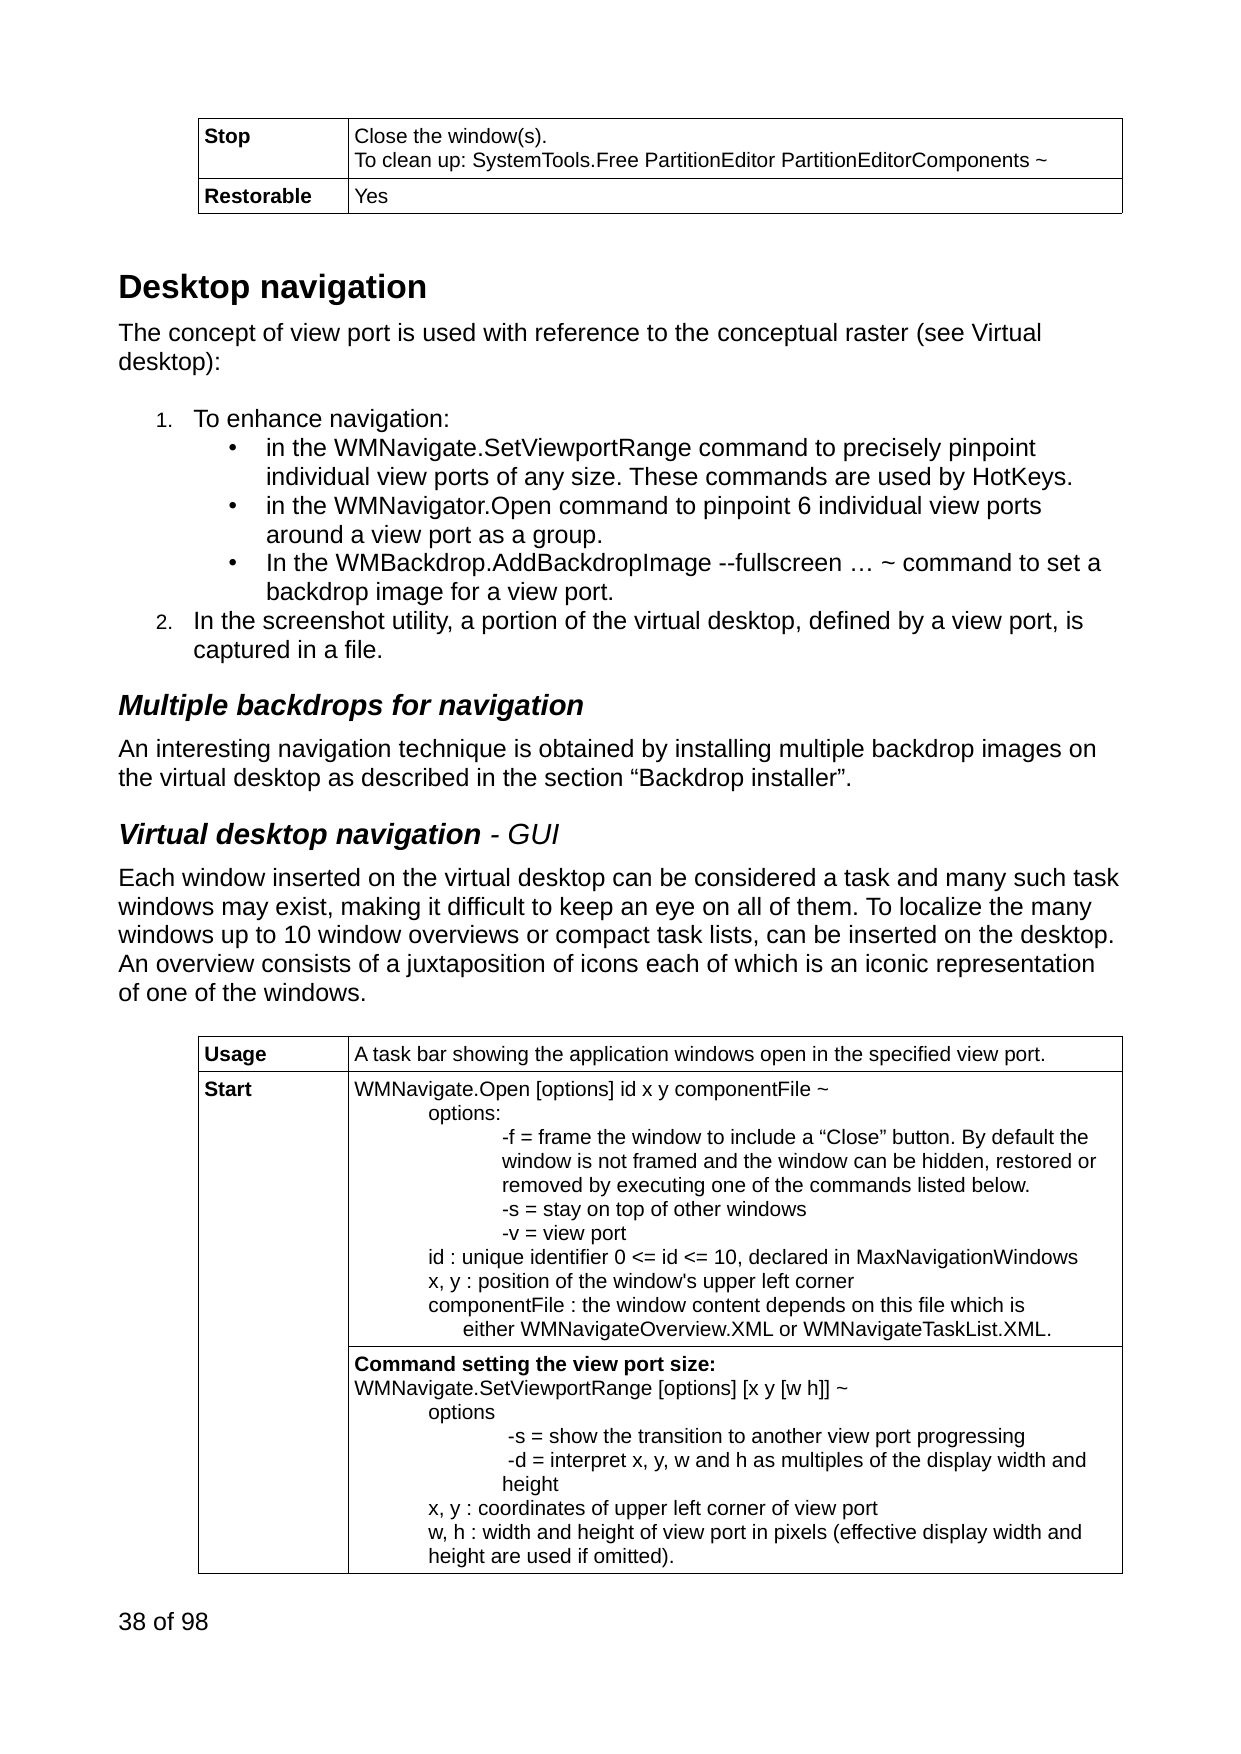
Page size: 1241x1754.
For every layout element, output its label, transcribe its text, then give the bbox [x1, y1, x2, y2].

subtitle Desktop navigation [118, 267, 1122, 306]
text Each window inserted on the virtual desktop can be considered a task and many such task windows may exist, making it difficult to keep an eye on all of them. To localize the many windows up to 10 window overviews or compact task lists, can be inserted on the desktop. An overview consists of a juxtaposition of icons each of which is an iconic representation of one of the windows. [118, 863, 1122, 1007]
table_cell Restorable [199, 179, 348, 213]
list In the WMBackdrop.AddBackdropImage --fullscreen … ~ command to set a backdrop image for a view port. [228, 548, 1122, 606]
list in the WMNavigate.SetViewportRange command to precisely pinpoint individual view ports of any size. These commands are used by HotKeys. [228, 433, 1122, 491]
table_header A task bar showing the application windows open in the specified view port. [349, 1037, 1122, 1071]
subtitle Virtual desktop navigation - GUI [118, 817, 1122, 851]
text An interesting navigation technique is obtained by installing multiple backdrop images on the virtual desktop as described in the section “Backdrop installer”. [118, 734, 1122, 792]
table_cell Command setting the view port size: WMNavigate.SetViewportRange [options] [x y [w h]] ~ options -s = show the transition to another view port progressing -d = interpret x, y, w and h as multiples of the display width and height x, y : coordinates of upper left corner of view port w, h : width and height of view port in pixels (effective display width and height are used if omitted). [349, 1347, 1122, 1573]
text The concept of view port is used with reference to the conceptual raster (see Virtual desktop): [118, 318, 1122, 376]
table_cell Close the window(s). To clean up: SystemTools.Free PartitionEditor PartitionEditorComponents ~ [349, 119, 1122, 178]
table_cell WMNavigate.Open [options] id x y componentFile ~ options: -f = frame the window to include a “Close” button. By default the window is not framed and the window can be hidden, restored or removed by executing one of the commands listed below. -s = stay on top of other windows -v = view port id : unique identifier 0 <= id <= 10, declared in MaxNavigationWindows x, y : position of the window's upper left corner componentFile : the window content depends on this file which is either WMNavigateOverview.XML or WMNavigateTaskList.XML. [349, 1072, 1122, 1346]
table_cell Stop [199, 119, 348, 178]
subtitle Multiple backdrops for navigation [118, 688, 1122, 722]
list To enhance navigation: [156, 404, 1122, 433]
list In the screenshot utility, a portion of the virtual desktop, defined by a view port, is captured in a file. [156, 606, 1122, 663]
table_cell Yes [349, 179, 1122, 213]
table_header Usage [199, 1037, 348, 1071]
table_cell Start [199, 1072, 348, 1573]
list in the WMNavigator.Open command to pinpoint 6 individual view ports around a view port as a group. [228, 491, 1122, 548]
